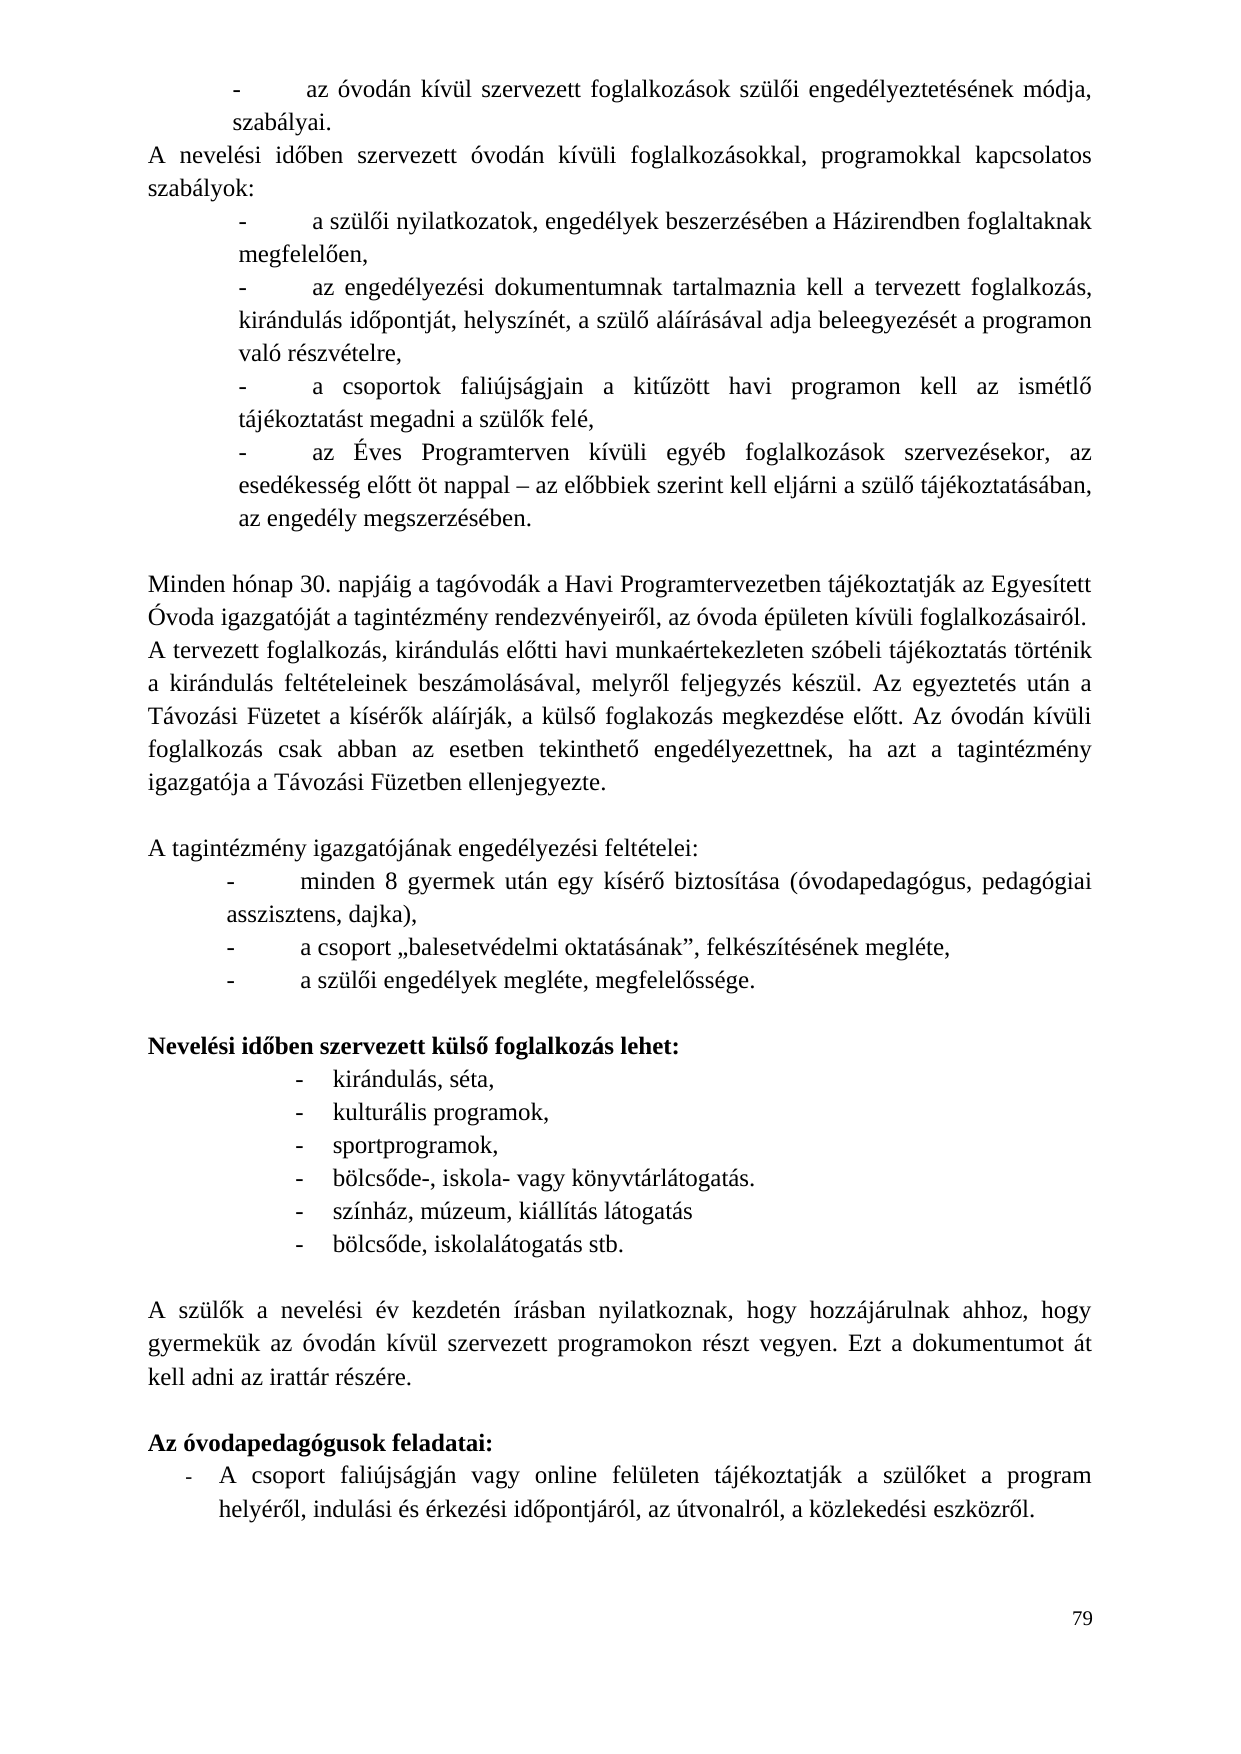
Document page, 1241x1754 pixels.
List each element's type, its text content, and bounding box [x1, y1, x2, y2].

list A csoport faliújságján vagy online felületen tájékoztatják a szülőket a program helyéről, indulási és érkezési időpontjáról, az útvonalról, a közlekedési eszközről. [185, 1461, 1093, 1522]
list az óvodán kívül szervezett foglalkozások szülői engedélyeztetésének módja, szabályai. [232, 74, 1093, 136]
list bölcsőde-, iskola- vagy könyvtárlátogatás. [295, 1163, 1093, 1192]
list kulturális programok, [295, 1097, 1093, 1126]
list sportprogramok, [295, 1130, 1093, 1159]
text Nevelési időben szervezett külső foglalkozás lehet: [148, 1031, 1093, 1060]
text A nevelési időben szervezett óvodán kívüli foglalkozásokkal, programokkal kapcsolatos szabályok: [148, 140, 1093, 202]
list az engedélyezési dokumentumnak tartalmaznia kell a tervezett foglalkozás, kirándulás időpontját, helyszínét, a szülő aláírásával adja beleegyezését a programon való részvételre, [238, 272, 1093, 367]
list bölcsőde, iskolalátogatás stb. [295, 1229, 1093, 1258]
list minden 8 gyermek után egy kísérő biztosítása (óvodapedagógus, pedagógiai asszisztens, dajka), [226, 866, 1093, 928]
text Minden hónap 30. napjáig a tagóvodák a Havi Programtervezetben tájékoztatják az Egyesített Óvoda igazgatóját a tagintézmény rendezvényeiről, az óvoda épületen kívüli foglalkozásairól. [148, 569, 1093, 631]
list színház, múzeum, kiállítás látogatás [295, 1196, 1093, 1225]
list az Éves Programterven kívüli egyéb foglalkozások szervezésekor, az esedékesség előtt öt nappal – az előbbiek szerint kell eljárni a szülő tájékoztatásában, az engedély megszerzésében. [238, 437, 1093, 532]
text Az óvodapedagógusok feladatai: [148, 1428, 1093, 1456]
list a csoportok faliújságjain a kitűzött havi programon kell az ismétlő tájékoztatást megadni a szülők felé, [238, 371, 1093, 433]
text A tagintézmény igazgatójának engedélyezési feltételei: [148, 833, 1093, 862]
list a szülői engedélyek megléte, megfelelőssége. [226, 965, 1093, 994]
list kirándulás, séta, [295, 1064, 1093, 1093]
text A szülők a nevelési év kezdetén írásban nyilatkoznak, hogy hozzájárulnak ahhoz, hogy gyermekük az óvodán kívül szervezett programokon részt vegyen. Ezt a dokumentumot át kell adni az irattár részére. [148, 1296, 1093, 1390]
list a csoport „balesetvédelmi oktatásának”, felkészítésének megléte, [226, 932, 1093, 961]
text A tervezett foglalkozás, kirándulás előtti havi munkaértekezleten szóbeli tájékoztatás történik a kirándulás feltételeinek beszámolásával, melyről feljegyzés készül. Az egyeztetés után a Távozási Füzetet a kísérők aláírják, a külső foglakozás megkezdése előtt. Az óvodán kívüli foglalkozás csak abban az esetben tekinthető engedélyezettnek, ha azt a tagintézmény igazgatója a Távozási Füzetben ellenjegyezte. [148, 635, 1093, 796]
list a szülői nyilatkozatok, engedélyek beszerzésében a Házirendben foglaltaknak megfelelően, [238, 206, 1093, 268]
